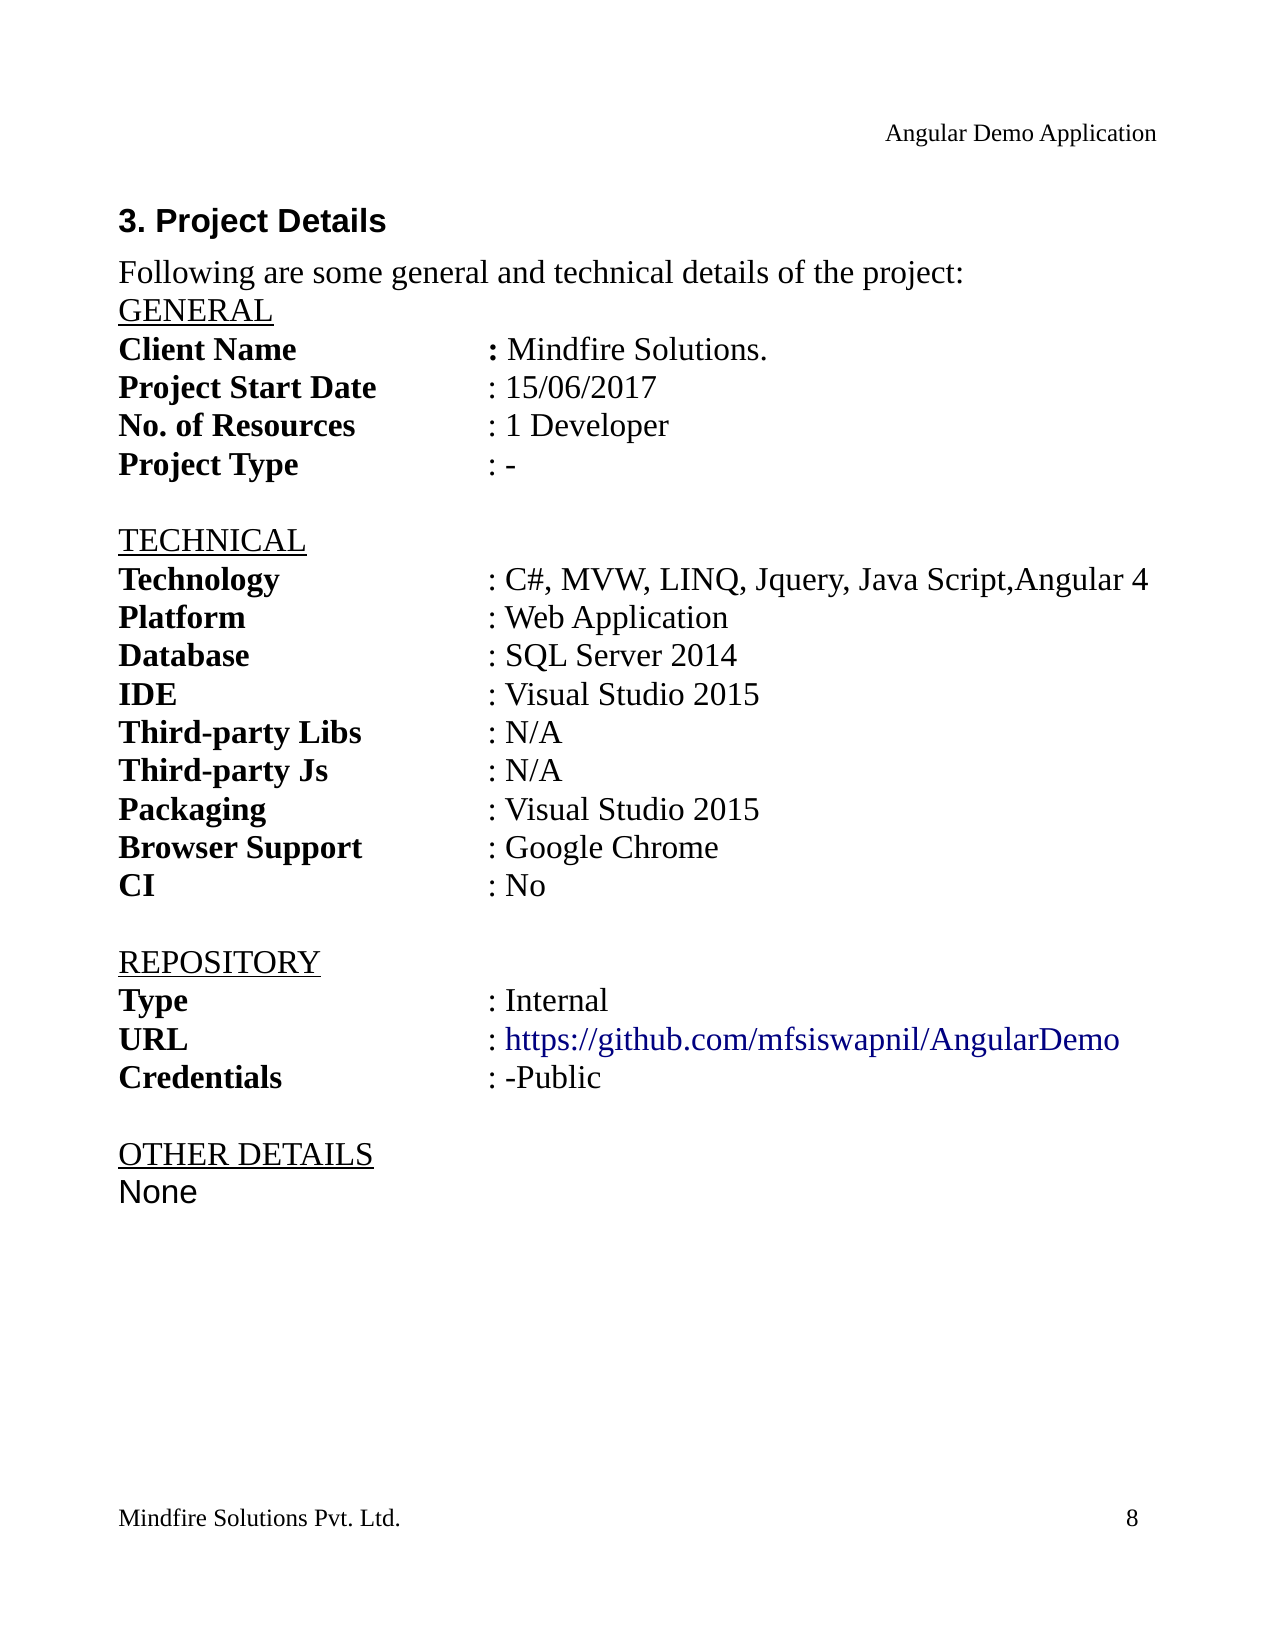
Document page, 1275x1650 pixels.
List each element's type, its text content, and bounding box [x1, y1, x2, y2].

text URL : https://github.com/mfsiswapnil/AngularDemo [118, 1019, 1157, 1057]
text Following are some general and technical details of the project: [118, 252, 1157, 291]
text Credentials : -Public [118, 1057, 1157, 1096]
text Platform : Web Application [118, 597, 1157, 636]
text TECHNICAL [118, 521, 1157, 559]
text REPOSITORY [118, 942, 1157, 981]
text Browser Support : Google Chrome [118, 827, 1157, 866]
text Third-party Libs : N/A [118, 712, 1157, 751]
text Project Start Date : 15/06/2017 [118, 367, 1157, 406]
text None [118, 1172, 1157, 1211]
text GENERAL [118, 291, 1157, 329]
text No. of Resources : 1 Developer [118, 406, 1157, 444]
text Technology : C#, MVW, LINQ, Jquery, Java Script,Angular 4 [118, 559, 1157, 597]
text OTHER DETAILS [118, 1134, 1157, 1172]
text IDE : Visual Studio 2015 [118, 674, 1157, 712]
text CI : No [118, 866, 1157, 904]
text Client Name : Mindfire Solutions. [118, 329, 1157, 367]
text Type : Internal [118, 981, 1157, 1019]
text Database : SQL Server 2014 [118, 636, 1157, 674]
text Project Type : - [118, 444, 1157, 482]
text Packaging : Visual Studio 2015 [118, 789, 1157, 827]
text Third-party Js : N/A [118, 751, 1157, 789]
subtitle 3. Project Details [118, 201, 1157, 240]
